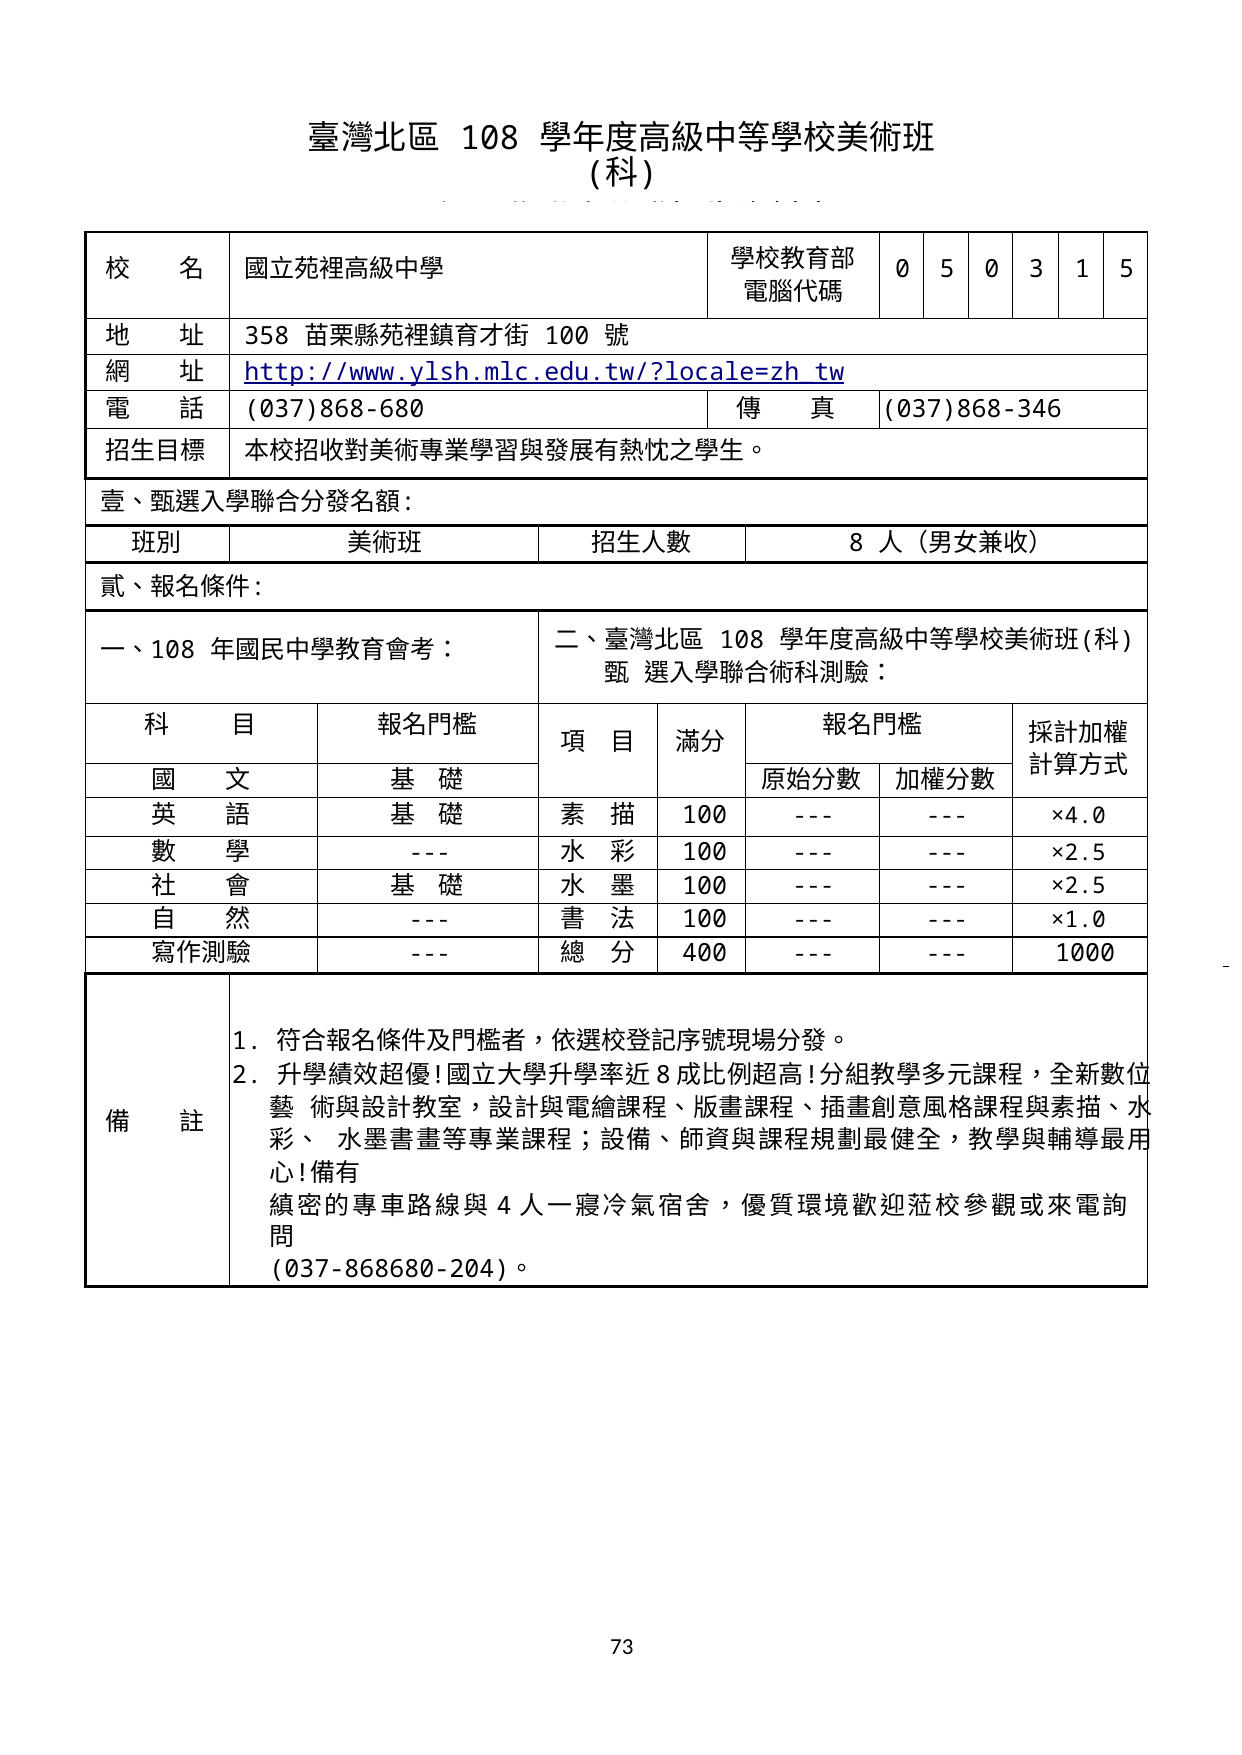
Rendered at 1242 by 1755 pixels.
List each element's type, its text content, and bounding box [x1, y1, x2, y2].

table_cell 1. 符合報名條件及門檻者，依選校登記序號現場分發。 2. 升學績效超優!國立大學升學率近8成比例超高!分組教學多元課程，全新數位藝 術與設計教室，設計與電繪課程、版畫課程、插畫創意風格課程與素描、水彩、 水墨書畫等專業課程；設備、師資與課程規劃最健全，教學與輔導最用心!備有 縝密的專車路線與4人一寢冷氣宿舍，優質環境歡迎蒞校參觀或來電詢問 (037-868680-204)。 [230, 975, 1147, 1285]
table_cell 358 苗栗縣苑裡鎮育才街 100 號 [230, 319, 1147, 354]
table_cell --- [880, 904, 1012, 936]
table_cell 水 彩 [539, 837, 657, 869]
table_cell 100 [658, 837, 745, 869]
table_cell (037)868-346 [880, 391, 1147, 428]
table_cell 基 礎 [318, 798, 538, 836]
table_cell 基 礎 [318, 764, 538, 797]
table_cell (037)868-680 [230, 391, 707, 428]
table_header 5 [924, 233, 968, 318]
table_cell 英 語 [86, 798, 317, 836]
table_cell 班別 [86, 527, 229, 561]
table_header 校 名 [87, 233, 229, 318]
table_cell 自 然 [86, 904, 317, 936]
table_cell --- [880, 870, 1012, 903]
table_cell 貳、報名條件: [86, 564, 1147, 609]
table_cell 招生人數 [539, 527, 745, 561]
table_header 3 [1013, 233, 1058, 318]
table_cell 壹、甄選入學聯合分發名額: [86, 480, 1147, 524]
table_cell 100 [658, 904, 745, 936]
table_cell 滿分 [658, 704, 745, 797]
table_cell 國 文 [86, 764, 317, 797]
table_cell --- [746, 870, 879, 903]
table_cell --- [746, 904, 879, 936]
table_cell --- [880, 798, 1012, 836]
table_cell 數 學 [86, 837, 317, 869]
table_cell 素 描 [539, 798, 657, 836]
table_cell 採計加權 計算方式 [1013, 704, 1147, 797]
table_cell --- [318, 837, 538, 869]
table_cell 報名門檻 [746, 704, 1012, 763]
table_cell 網 址 [87, 355, 229, 390]
table_cell 項 目 [539, 704, 657, 797]
table_cell 地 址 [87, 319, 229, 354]
table_cell 傳 真 [708, 391, 879, 428]
table_cell --- [880, 938, 1012, 972]
table_cell 二、臺灣北區 108 學年度高級中等學校美術班(科)甄 選入學聯合術科測驗： [539, 612, 1147, 703]
table_cell 加權分數 [880, 764, 1012, 797]
table_cell 報名門檻 [318, 704, 538, 763]
table_header 0 [969, 233, 1012, 318]
table_cell 1000 [1013, 938, 1147, 972]
table_cell 水 墨 [539, 870, 657, 903]
table_cell ×2.5 [1013, 837, 1147, 869]
table_header 1 [1059, 233, 1103, 318]
table_cell 美術班 [230, 527, 538, 561]
table_cell --- [746, 837, 879, 869]
table_cell 本校招收對美術專業學習與發展有熱忱之學生。 [230, 429, 1147, 477]
table_cell 一、108 年國民中學教育會考： [86, 612, 538, 703]
table_cell 書 法 [539, 904, 657, 936]
table_cell --- [880, 837, 1012, 869]
table_cell 科 目 [86, 704, 317, 763]
table_cell 100 [658, 798, 745, 836]
table_header 國立苑裡高級中學 [230, 233, 707, 318]
table_header 5 [1104, 233, 1147, 318]
table_cell 8 人（男女兼收） [746, 527, 1147, 561]
table_cell 總 分 [539, 938, 657, 972]
table_cell --- [318, 904, 538, 936]
table_header 學校教育部 電腦代碼 [708, 233, 879, 318]
table_cell 備 註 [87, 975, 229, 1285]
table_cell ×1.0 [1013, 904, 1147, 936]
table_cell http://www.ylsh.mlc.edu.tw/?locale=zh_tw [230, 355, 1147, 390]
table_cell --- [318, 938, 538, 972]
table_cell 原始分數 [746, 764, 879, 797]
table_cell --- [746, 798, 879, 836]
table_cell 100 [658, 870, 745, 903]
table_cell ×4.0 [1013, 798, 1147, 836]
table_cell --- [746, 938, 879, 972]
table_cell 招生目標 [87, 429, 229, 477]
table_cell 基 礎 [318, 870, 538, 903]
table_header 0 [880, 233, 923, 318]
table_cell 寫作測驗 [86, 938, 317, 972]
table_cell 電 話 [87, 391, 229, 428]
table_cell 社 會 [86, 870, 317, 903]
table_cell 400 [658, 938, 745, 972]
table_cell ×2.5 [1013, 870, 1147, 903]
